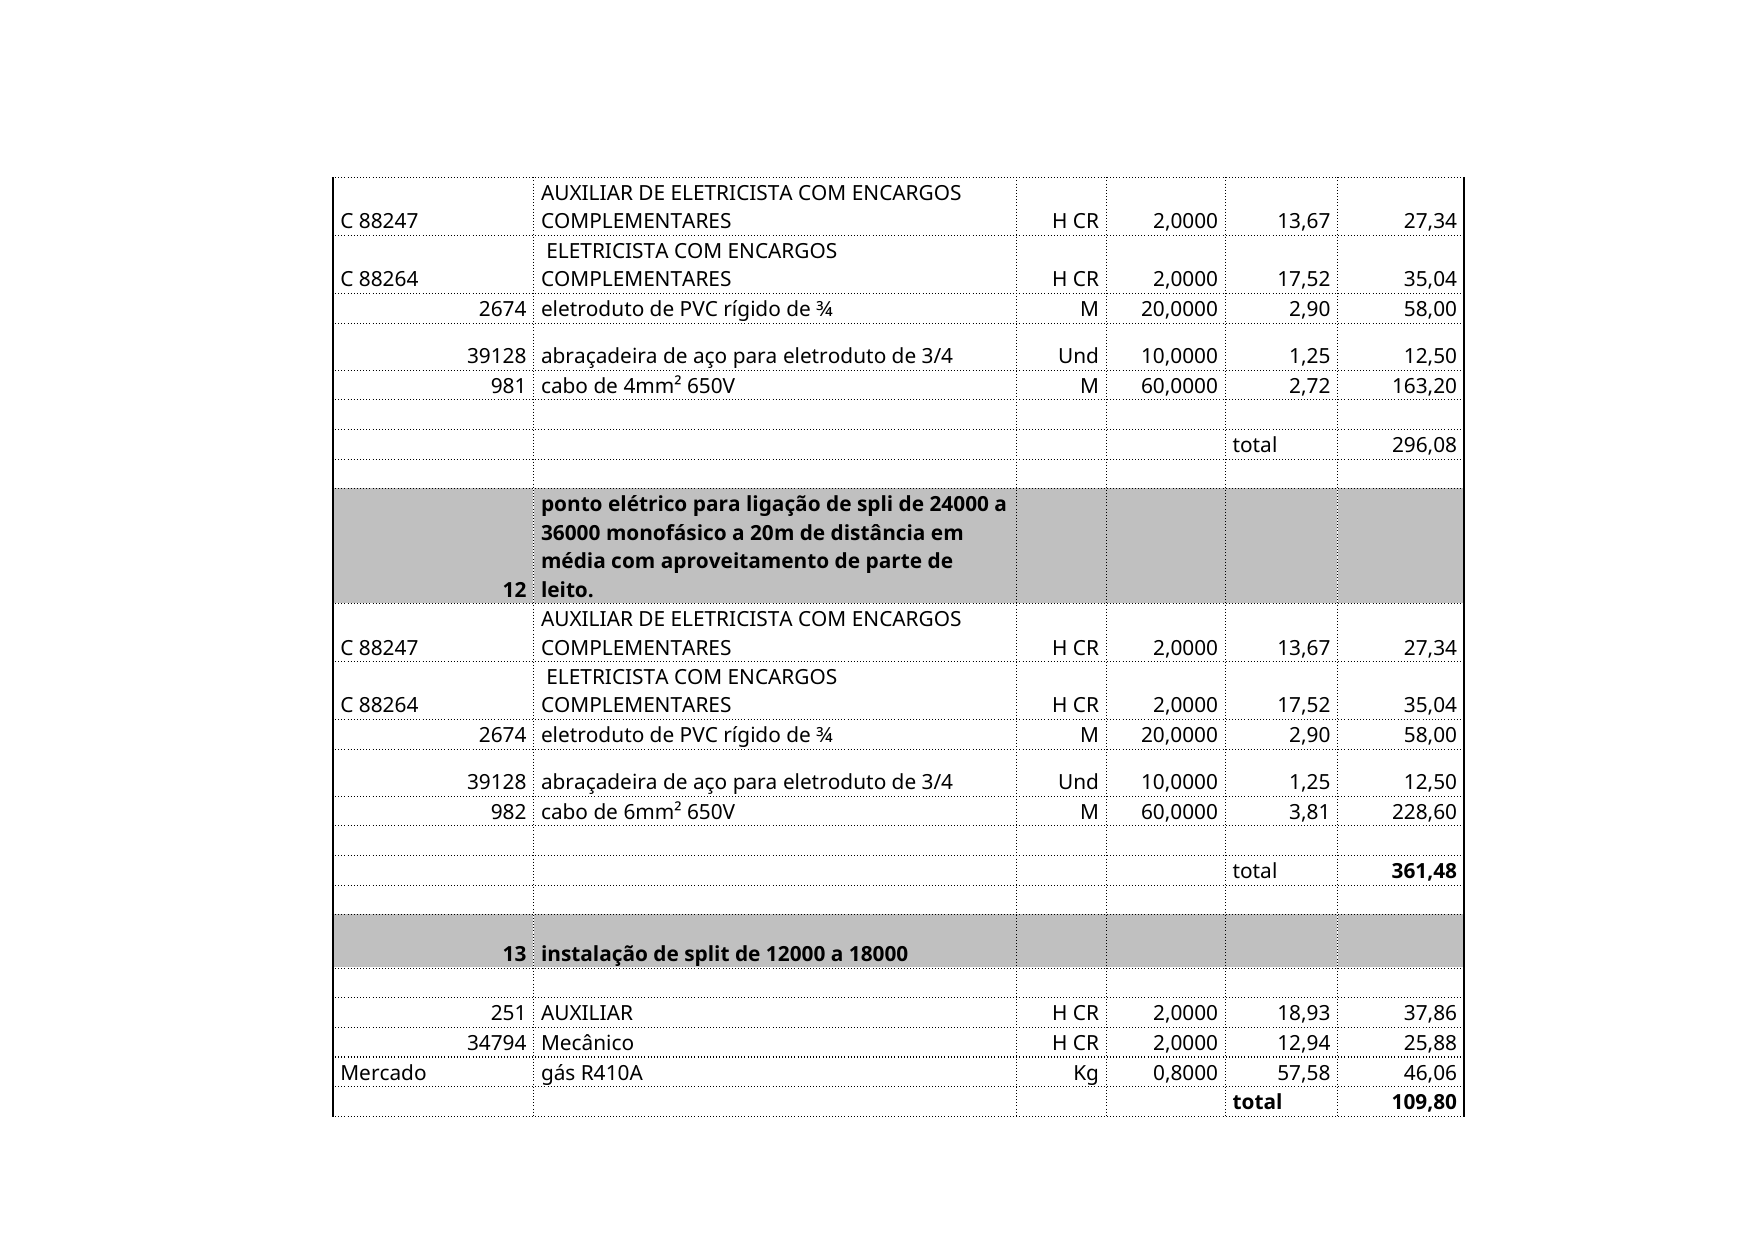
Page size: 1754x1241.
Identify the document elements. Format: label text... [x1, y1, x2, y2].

table_cell M [1016, 796, 1106, 825]
table_cell 39128 [334, 749, 533, 796]
table_cell 0,8000 [1106, 1056, 1225, 1086]
table_cell abraçadeira de aço para eletroduto de 3/4 [534, 323, 1016, 369]
table_cell 60,0000 [1106, 796, 1225, 825]
table_cell C 88264 [334, 235, 533, 293]
table_cell 37,86 [1338, 997, 1463, 1027]
table_cell H CR [1016, 661, 1106, 719]
table_cell [334, 399, 533, 429]
table_cell 27,34 [1338, 177, 1463, 235]
table_cell C 88247 [334, 177, 533, 235]
table_cell [1016, 459, 1106, 488]
table_cell 18,93 [1225, 997, 1337, 1027]
table_cell [534, 429, 1016, 459]
table_cell [1225, 399, 1337, 429]
table_cell M [1016, 370, 1106, 399]
table_cell 2674 [334, 293, 533, 323]
table_cell Und [1016, 749, 1106, 796]
table_cell M [1016, 293, 1106, 323]
table_cell C 88247 [334, 603, 533, 661]
table_cell 2,90 [1225, 719, 1337, 749]
table_cell 58,00 [1338, 293, 1463, 323]
table_cell [1016, 1086, 1106, 1116]
table_cell [1106, 825, 1225, 855]
table_cell [1338, 885, 1463, 914]
table_cell [1106, 399, 1225, 429]
table_cell 46,06 [1338, 1056, 1463, 1086]
table_cell 1,25 [1225, 749, 1337, 796]
table_cell total [1225, 1086, 1337, 1116]
table_cell ELETRICISTA COM ENCARGOS COMPLEMENTARES [534, 235, 1016, 293]
table_cell 17,52 [1225, 235, 1337, 293]
table_cell [1016, 399, 1106, 429]
table_cell 13,67 [1225, 603, 1337, 661]
table_cell [334, 855, 533, 884]
table_cell 228,60 [1338, 796, 1463, 825]
table_cell 17,52 [1225, 661, 1337, 719]
table_cell total [1225, 855, 1337, 884]
table_cell instalação de split de 12000 a 18000 [534, 914, 1016, 967]
table_cell 2,0000 [1106, 235, 1225, 293]
table_cell 3,81 [1225, 796, 1337, 825]
table_cell [334, 968, 533, 997]
table_cell [1106, 855, 1225, 884]
table_cell 2,0000 [1106, 997, 1225, 1027]
table_cell 60,0000 [1106, 370, 1225, 399]
table_cell [534, 968, 1016, 997]
table_cell [534, 459, 1016, 488]
table_cell [534, 399, 1016, 429]
table_cell 35,04 [1338, 235, 1463, 293]
table_cell [1106, 1086, 1225, 1116]
table_cell [534, 825, 1016, 855]
table_cell eletroduto de PVC rígido de ¾ [534, 719, 1016, 749]
table_cell 2674 [334, 719, 533, 749]
table_cell abraçadeira de aço para eletroduto de 3/4 [534, 749, 1016, 796]
table_cell AUXILIAR DE ELETRICISTA COM ENCARGOS COMPLEMENTARES [534, 177, 1016, 235]
table_cell 2,0000 [1106, 661, 1225, 719]
table_cell 57,58 [1225, 1056, 1337, 1086]
table_cell 34794 [334, 1027, 533, 1056]
table_cell Mecânico [534, 1027, 1016, 1056]
table_cell cabo de 6mm² 650V [534, 796, 1016, 825]
table_cell [1106, 429, 1225, 459]
table_cell total [1225, 429, 1337, 459]
table_cell 13,67 [1225, 177, 1337, 235]
table_cell [1338, 488, 1463, 603]
table_cell [534, 855, 1016, 884]
table_cell 58,00 [1338, 719, 1463, 749]
table_cell 1,25 [1225, 323, 1337, 369]
table_cell [1225, 459, 1337, 488]
table_cell [1016, 825, 1106, 855]
table_cell [1338, 914, 1463, 967]
table_cell 2,90 [1225, 293, 1337, 323]
table_cell 296,08 [1338, 429, 1463, 459]
table_cell [1225, 825, 1337, 855]
table_cell [334, 825, 533, 855]
table_cell cabo de 4mm² 650V [534, 370, 1016, 399]
table_cell [1016, 885, 1106, 914]
table_cell [1338, 968, 1463, 997]
table_cell 27,34 [1338, 603, 1463, 661]
table_cell 20,0000 [1106, 719, 1225, 749]
table_cell [1016, 488, 1106, 603]
table_cell 10,0000 [1106, 323, 1225, 369]
table_cell 13 [334, 914, 533, 967]
table_cell 163,20 [1338, 370, 1463, 399]
table_cell 12,94 [1225, 1027, 1337, 1056]
table_cell 25,88 [1338, 1027, 1463, 1056]
table_cell ponto elétrico para ligação de spli de 24000 a 36000 monofásico a 20m de distância em média com aproveitamento de parte de leito. [534, 488, 1016, 603]
table_cell [1016, 914, 1106, 967]
table_cell 12,50 [1338, 749, 1463, 796]
table_cell Und [1016, 323, 1106, 369]
table_cell [1225, 968, 1337, 997]
table_cell [1106, 885, 1225, 914]
table_cell 2,0000 [1106, 177, 1225, 235]
table_cell 2,0000 [1106, 603, 1225, 661]
table_cell 35,04 [1338, 661, 1463, 719]
table_cell [1106, 459, 1225, 488]
table_cell Kg [1016, 1056, 1106, 1086]
table_cell 12 [334, 488, 533, 603]
table_cell AUXILIAR DE ELETRICISTA COM ENCARGOS COMPLEMENTARES [534, 603, 1016, 661]
table_cell [1338, 459, 1463, 488]
table_cell 982 [334, 796, 533, 825]
table_cell H CR [1016, 997, 1106, 1027]
table_cell [1106, 488, 1225, 603]
table_cell H CR [1016, 235, 1106, 293]
table_cell [1016, 968, 1106, 997]
table_cell 20,0000 [1106, 293, 1225, 323]
table_cell [1338, 399, 1463, 429]
table_cell [1225, 914, 1337, 967]
table_cell 109,80 [1338, 1086, 1463, 1116]
table_cell eletroduto de PVC rígido de ¾ [534, 293, 1016, 323]
table_cell 361,48 [1338, 855, 1463, 884]
table_cell [334, 1086, 533, 1116]
table_cell [1106, 968, 1225, 997]
table_cell H CR [1016, 1027, 1106, 1056]
table_cell [1016, 429, 1106, 459]
table_cell [1338, 825, 1463, 855]
table_cell 2,0000 [1106, 1027, 1225, 1056]
table_cell [534, 885, 1016, 914]
table_cell 251 [334, 997, 533, 1027]
table_cell C 88264 [334, 661, 533, 719]
table_cell [334, 885, 533, 914]
table_cell 2,72 [1225, 370, 1337, 399]
table_cell [1016, 855, 1106, 884]
table_cell 39128 [334, 323, 533, 369]
table_cell H CR [1016, 603, 1106, 661]
table_cell [1225, 488, 1337, 603]
table_cell [534, 1086, 1016, 1116]
table_cell 12,50 [1338, 323, 1463, 369]
table_cell gás R410A [534, 1056, 1016, 1086]
table_cell H CR [1016, 177, 1106, 235]
table_cell [334, 459, 533, 488]
table_cell M [1016, 719, 1106, 749]
table_cell 981 [334, 370, 533, 399]
table_cell ELETRICISTA COM ENCARGOS COMPLEMENTARES [534, 661, 1016, 719]
table_cell 10,0000 [1106, 749, 1225, 796]
table_cell AUXILIAR [534, 997, 1016, 1027]
table_cell [1225, 885, 1337, 914]
table_cell [334, 429, 533, 459]
table_cell [1106, 914, 1225, 967]
table_cell Mercado [334, 1056, 533, 1086]
